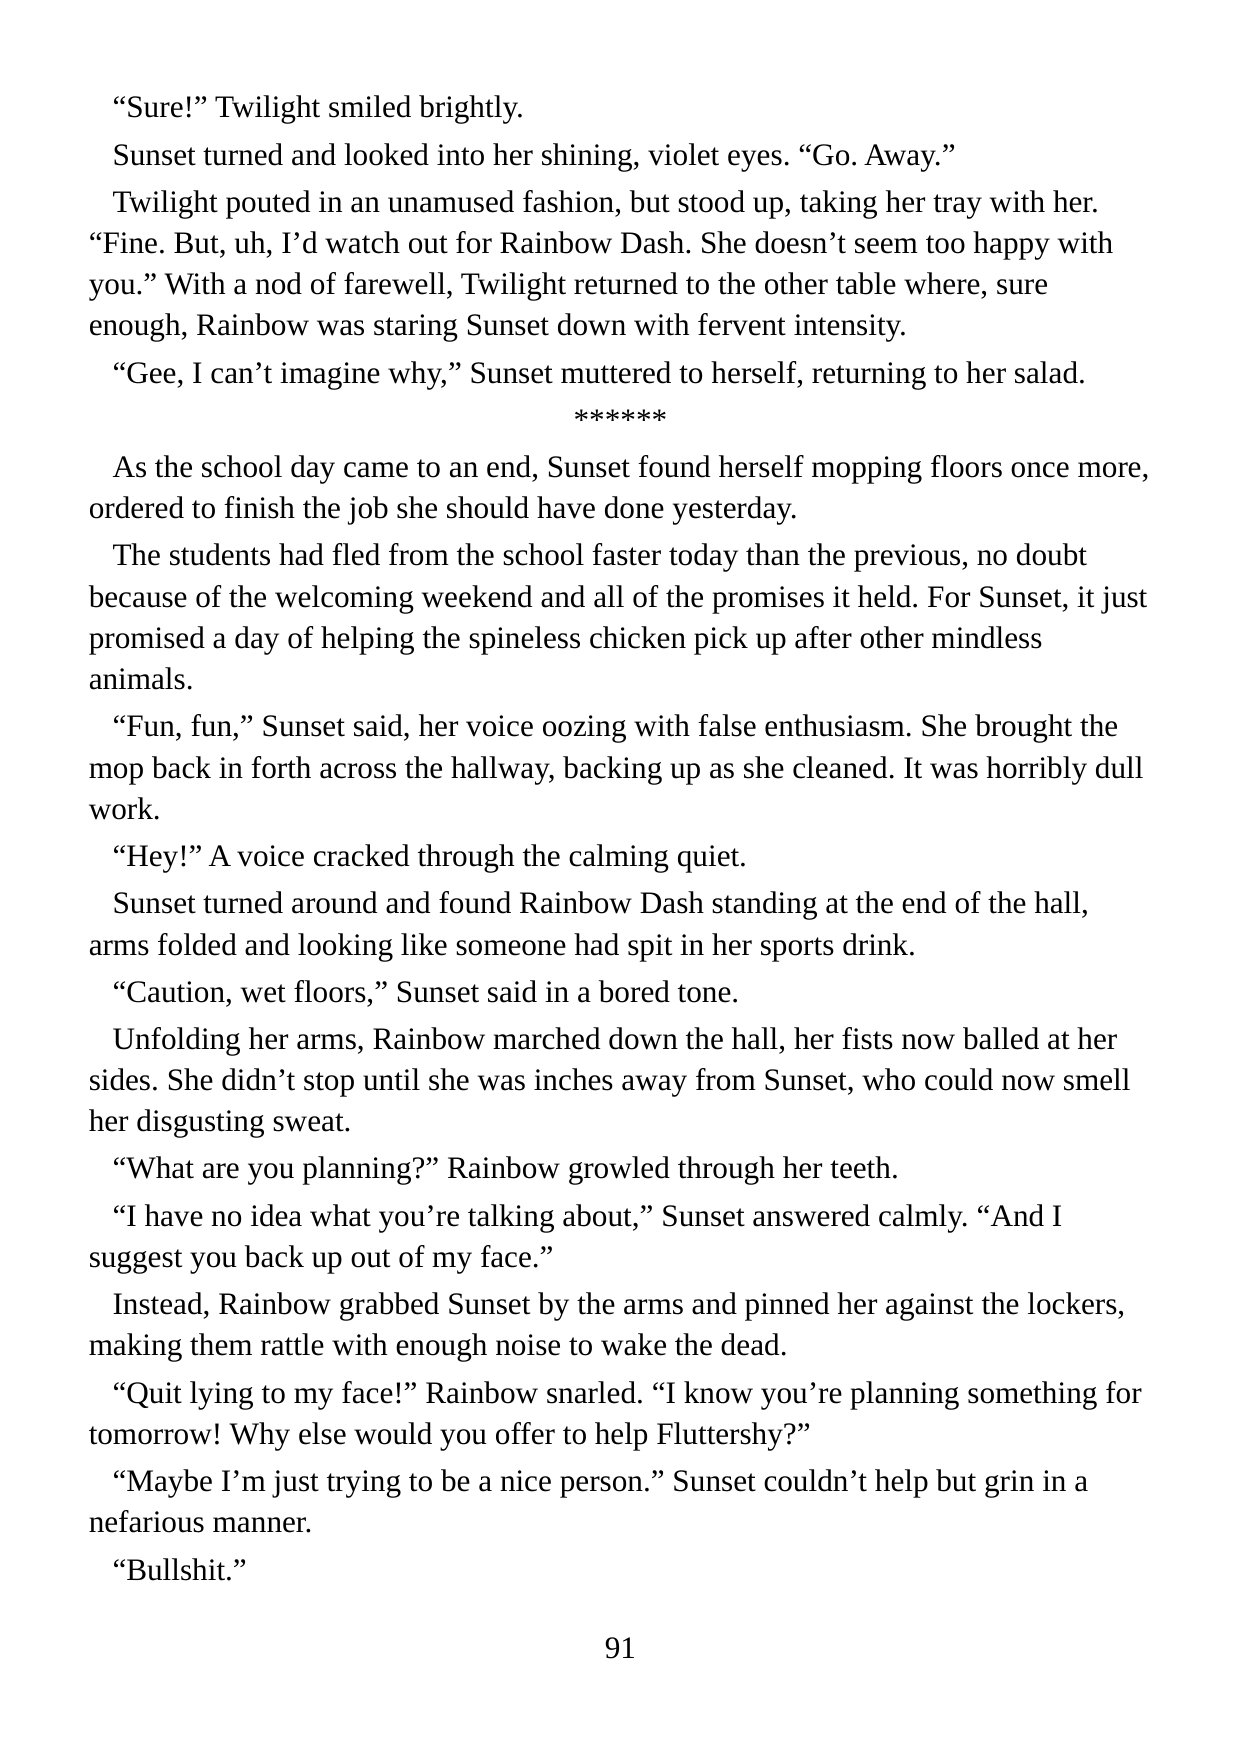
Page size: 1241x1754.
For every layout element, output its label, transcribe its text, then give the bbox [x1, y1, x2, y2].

text Sunset turned around and found Rainbow Dash standing at the end of the hall, arms folded and looking like someone had spit in her sports drink. [88, 884, 1152, 962]
text “Sure!” Twilight smiled brightly. [88, 88, 1152, 124]
text “What are you planning?” Rainbow growled through her teeth. [88, 1150, 1152, 1186]
text ****** [88, 401, 1152, 437]
text “Maybe I’m just trying to be a nice person.” Sunset couldn’t help but grin in a nefarious manner. [88, 1462, 1152, 1539]
text Instead, Rainbow grabbed Sunset by the arms and pinned her against the lockers, making them rattle with enough noise to wake the dead. [88, 1285, 1152, 1363]
text “Gee, I can’t imagine why,” Sunset muttered to herself, returning to her salad. [88, 354, 1152, 390]
text “Fun, fun,” Sunset said, her voice oozing with false enthusiasm. She brought the mop back in forth across the hallway, backing up as she cleaned. It was horribly dull work. [88, 708, 1152, 826]
text As the school day came to an end, Sunset found herself mopping floors once more, ordered to finish the job she should have done yesterday. [88, 448, 1152, 525]
text “Caution, wet floors,” Sunset said in a bored tone. [88, 973, 1152, 1009]
text Sunset turned and looked into her shining, violet eyes. “Go. Away.” [88, 136, 1152, 172]
text “Hey!” A voice cracked through the calming quiet. [88, 837, 1152, 873]
text “I have no idea what you’re talking about,” Sunset answered calmly. “And I suggest you back up out of my face.” [88, 1197, 1152, 1274]
text “Quit lying to my face!” Rainbow snarled. “I know you’re planning something for tomorrow! Why else would you offer to help Fluttershy?” [88, 1374, 1152, 1451]
text “Bullshit.” [88, 1551, 1152, 1587]
text Unfolding her arms, Rainbow marched down the hall, her fists now balled at her sides. She didn’t stop until she was inches away from Sunset, who could now smell her disgusting sweat. [88, 1020, 1152, 1138]
text The students had fled from the school faster today than the previous, no doubt because of the welcoming weekend and all of the promises it held. For Sunset, it just promised a day of helping the spineless chicken pick up after other mindless animals. [88, 537, 1152, 696]
text Twilight pouted in an unamused fashion, but stood up, taking her tray with her. “Fine. But, uh, I’d watch out for Rainbow Dash. She doesn’t seem too happy with you.” With a nod of farewell, Twilight returned to the other table where, sure enough, Rainbow was staring Sunset down with fervent intensity. [88, 183, 1152, 343]
